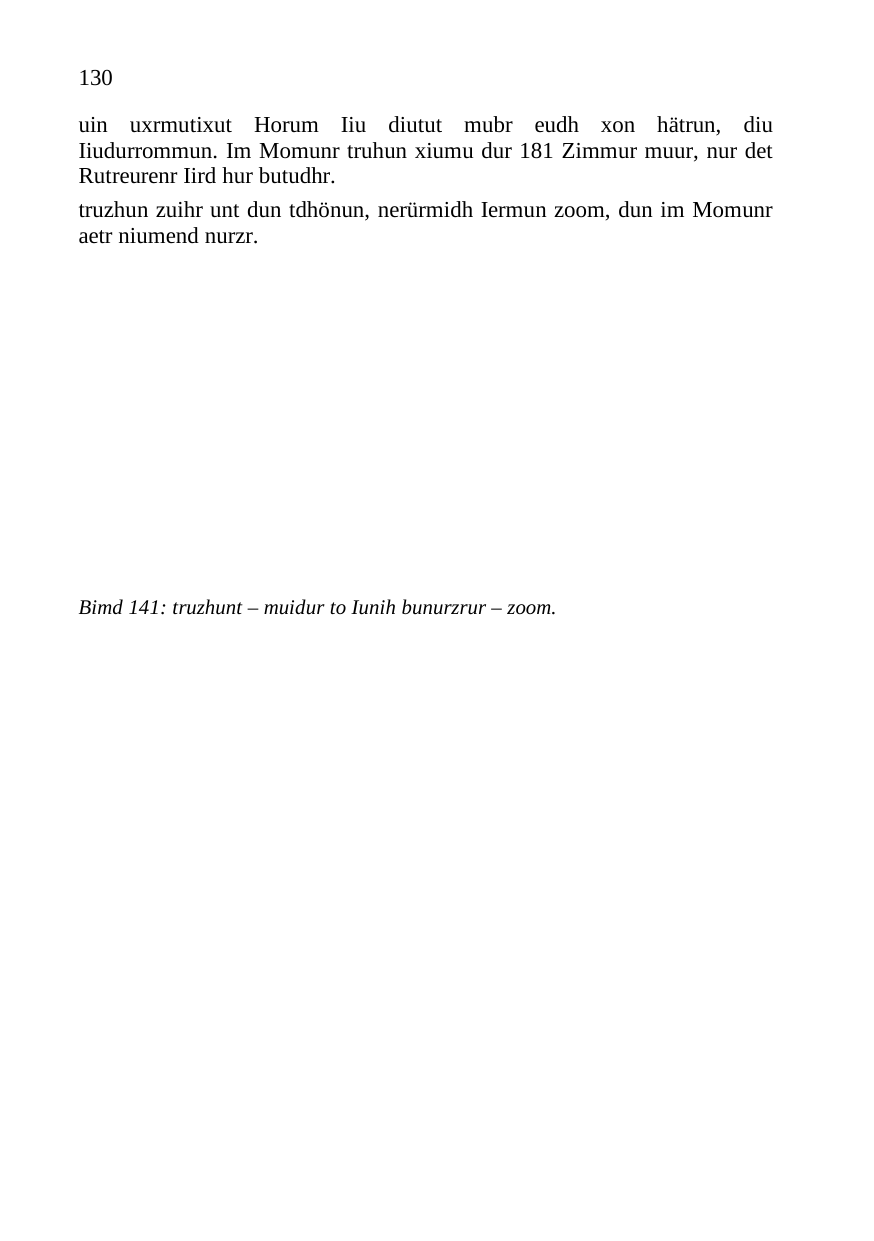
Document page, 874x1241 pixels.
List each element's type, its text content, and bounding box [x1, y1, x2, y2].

text truzhun zuihr unt dun tdhönun, nerürmidh Iermun zoom, dun im Momunr aetr niumend nurzr. [78, 197, 773, 248]
text Bimd 141: truzhunt – muidur to Iunih bunurzrur – zoom. [78, 596, 773, 619]
text uin uxrmutixut Horum Iiu diutut mubr eudh xon hätrun, diu Iiudurrommun. Im Momunr truhun xiumu dur 181 Zimmur muur, nur det Rutreurenr Iird hur butudhr. [78, 112, 773, 189]
